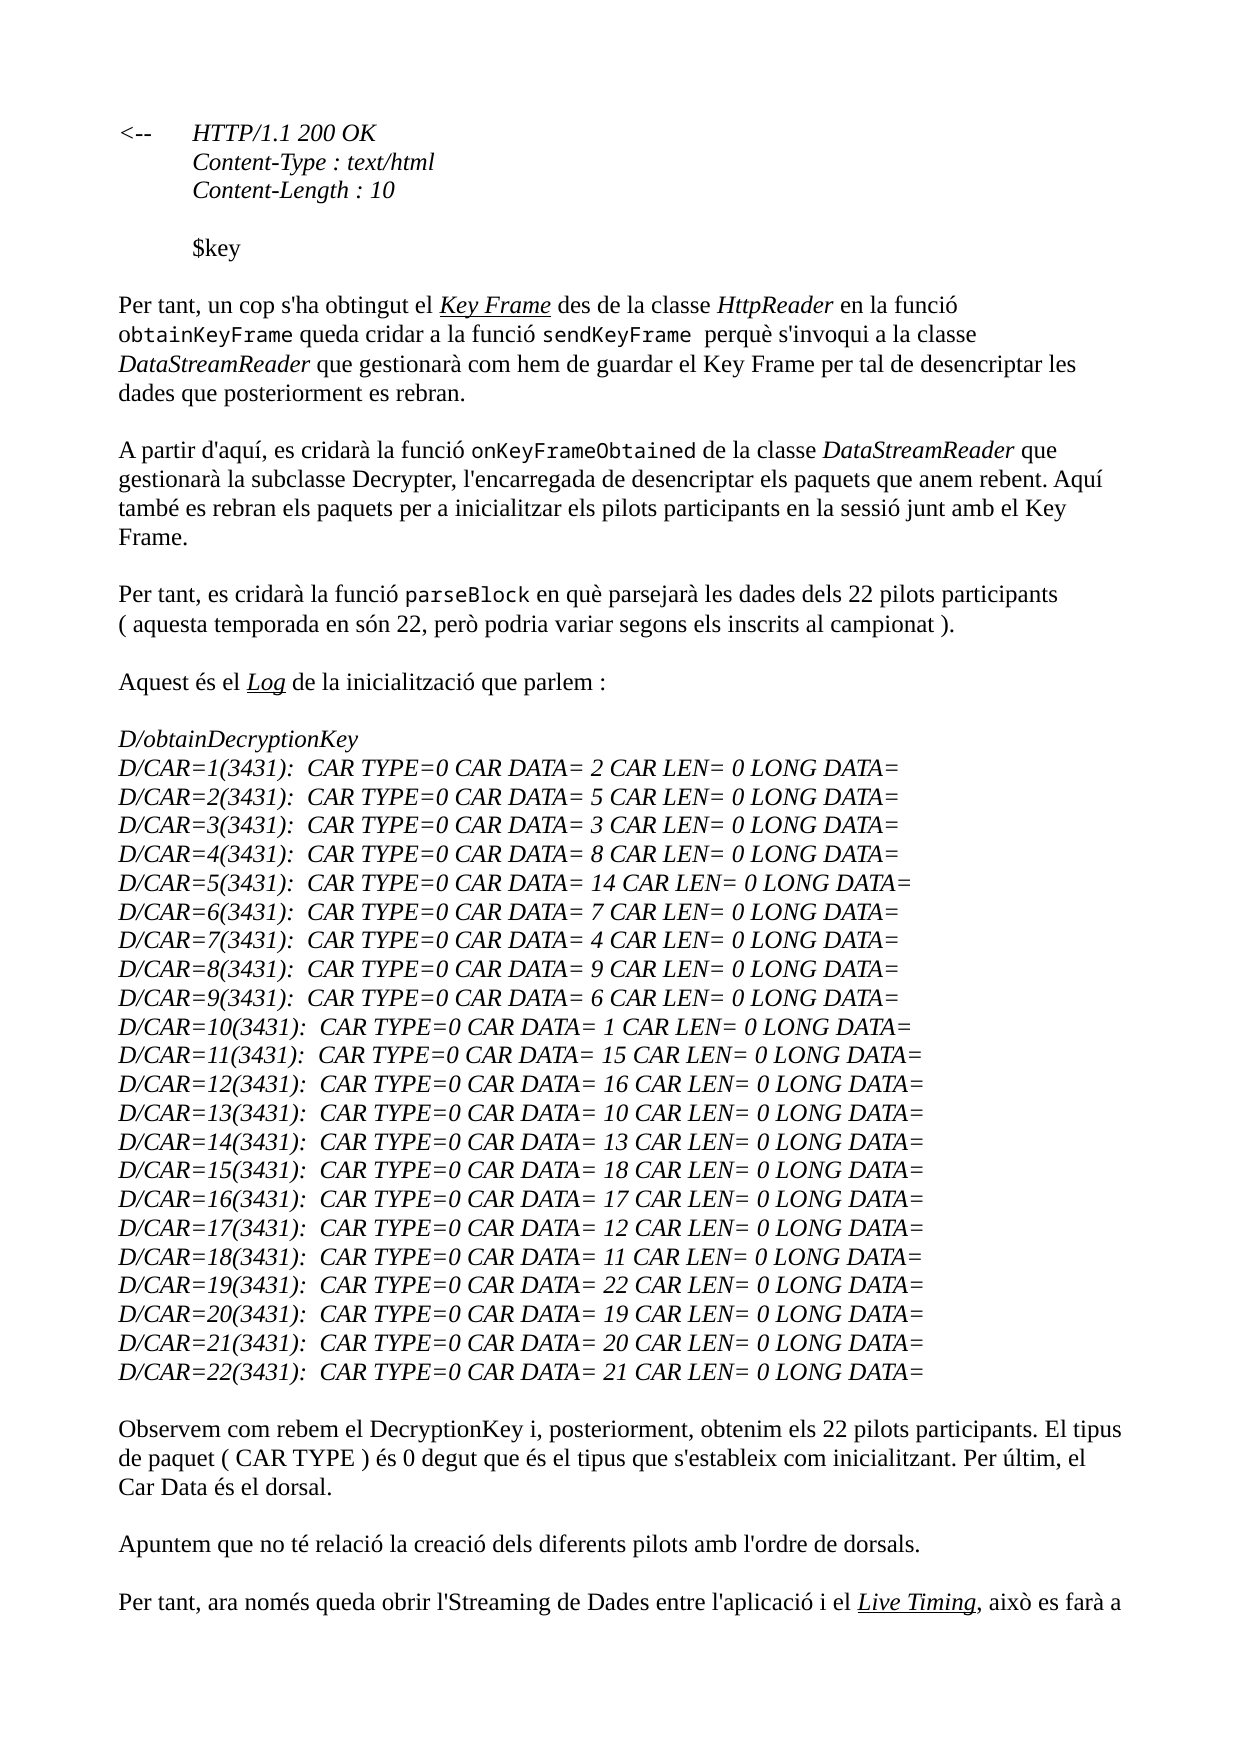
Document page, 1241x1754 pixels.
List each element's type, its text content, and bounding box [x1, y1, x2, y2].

text D/CAR=8(3431): CAR TYPE=0 CAR DATA= 9 CAR LEN= 0 LONG DATA= [118, 954, 1122, 983]
text D/CAR=10(3431): CAR TYPE=0 CAR DATA= 1 CAR LEN= 0 LONG DATA= [118, 1012, 1122, 1040]
text D/CAR=1(3431): CAR TYPE=0 CAR DATA= 2 CAR LEN= 0 LONG DATA= [118, 753, 1122, 782]
text Apuntem que no té relació la creació dels diferents pilots amb l'ordre de dorsals. [118, 1529, 1122, 1558]
text D/CAR=11(3431): CAR TYPE=0 CAR DATA= 15 CAR LEN= 0 LONG DATA= [118, 1040, 1122, 1069]
text D/CAR=20(3431): CAR TYPE=0 CAR DATA= 19 CAR LEN= 0 LONG DATA= [118, 1299, 1122, 1328]
text <-- HTTP/1.1 200 OK [118, 118, 1122, 147]
text D/CAR=3(3431): CAR TYPE=0 CAR DATA= 3 CAR LEN= 0 LONG DATA= [118, 810, 1122, 839]
text D/CAR=17(3431): CAR TYPE=0 CAR DATA= 12 CAR LEN= 0 LONG DATA= [118, 1213, 1122, 1242]
text D/CAR=19(3431): CAR TYPE=0 CAR DATA= 22 CAR LEN= 0 LONG DATA= [118, 1270, 1122, 1299]
text Observem com rebem el DecryptionKey i, posteriorment, obtenim els 22 pilots participants. El tipus de paquet ( CAR TYPE ) és 0 degut que és el tipus que s'estableix com inicialitzant. Per últim, el Car Data és el dorsal. [118, 1414, 1122, 1500]
text D/CAR=22(3431): CAR TYPE=0 CAR DATA= 21 CAR LEN= 0 LONG DATA= [118, 1357, 1122, 1385]
text Per tant, un cop s'ha obtingut el Key Frame des de la classe HttpReader en la funció obtainKeyFrame queda cridar a la funció sendKeyFrame perquè s'invoqui a la classe DataStreamReader que gestionarà com hem de guardar el Key Frame per tal de desencriptar les dades que posteriorment es rebran. [118, 291, 1122, 406]
text D/CAR=4(3431): CAR TYPE=0 CAR DATA= 8 CAR LEN= 0 LONG DATA= [118, 839, 1122, 868]
text D/CAR=6(3431): CAR TYPE=0 CAR DATA= 7 CAR LEN= 0 LONG DATA= [118, 897, 1122, 925]
text D/CAR=9(3431): CAR TYPE=0 CAR DATA= 6 CAR LEN= 0 LONG DATA= [118, 983, 1122, 1012]
text D/CAR=13(3431): CAR TYPE=0 CAR DATA= 10 CAR LEN= 0 LONG DATA= [118, 1098, 1122, 1127]
text D/CAR=16(3431): CAR TYPE=0 CAR DATA= 17 CAR LEN= 0 LONG DATA= [118, 1184, 1122, 1213]
text D/CAR=12(3431): CAR TYPE=0 CAR DATA= 16 CAR LEN= 0 LONG DATA= [118, 1069, 1122, 1098]
text D/obtainDecryptionKey [118, 724, 1122, 753]
text D/CAR=18(3431): CAR TYPE=0 CAR DATA= 11 CAR LEN= 0 LONG DATA= [118, 1242, 1122, 1270]
text Per tant, ara només queda obrir l'Streaming de Dades entre l'aplicació i el Live Timing, això es farà a [118, 1587, 1122, 1615]
text Per tant, es cridarà la funció parseBlock en què parsejarà les dades dels 22 pilots participants ( aquesta temporada en són 22, però podria variar segons els inscrits al campionat ). [118, 579, 1122, 638]
text D/CAR=21(3431): CAR TYPE=0 CAR DATA= 20 CAR LEN= 0 LONG DATA= [118, 1328, 1122, 1357]
text D/CAR=15(3431): CAR TYPE=0 CAR DATA= 18 CAR LEN= 0 LONG DATA= [118, 1155, 1122, 1184]
text D/CAR=14(3431): CAR TYPE=0 CAR DATA= 13 CAR LEN= 0 LONG DATA= [118, 1127, 1122, 1155]
text Aquest és el Log de la inicialització que parlem : [118, 667, 1122, 695]
text Content-Length : 10 [118, 176, 1122, 204]
text D/CAR=7(3431): CAR TYPE=0 CAR DATA= 4 CAR LEN= 0 LONG DATA= [118, 925, 1122, 954]
text Content-Type : text/html [118, 147, 1122, 176]
text $key [118, 233, 1122, 262]
text A partir d'aquí, es cridarà la funció onKeyFrameObtained de la classe DataStreamReader que gestionarà la subclasse Decrypter, l'encarregada de desencriptar els paquets que anem rebent. Aquí també es rebran els paquets per a inicialitzar els pilots participants en la sessió junt amb el Key Frame. [118, 435, 1122, 551]
text D/CAR=2(3431): CAR TYPE=0 CAR DATA= 5 CAR LEN= 0 LONG DATA= [118, 782, 1122, 810]
text D/CAR=5(3431): CAR TYPE=0 CAR DATA= 14 CAR LEN= 0 LONG DATA= [118, 868, 1122, 897]
